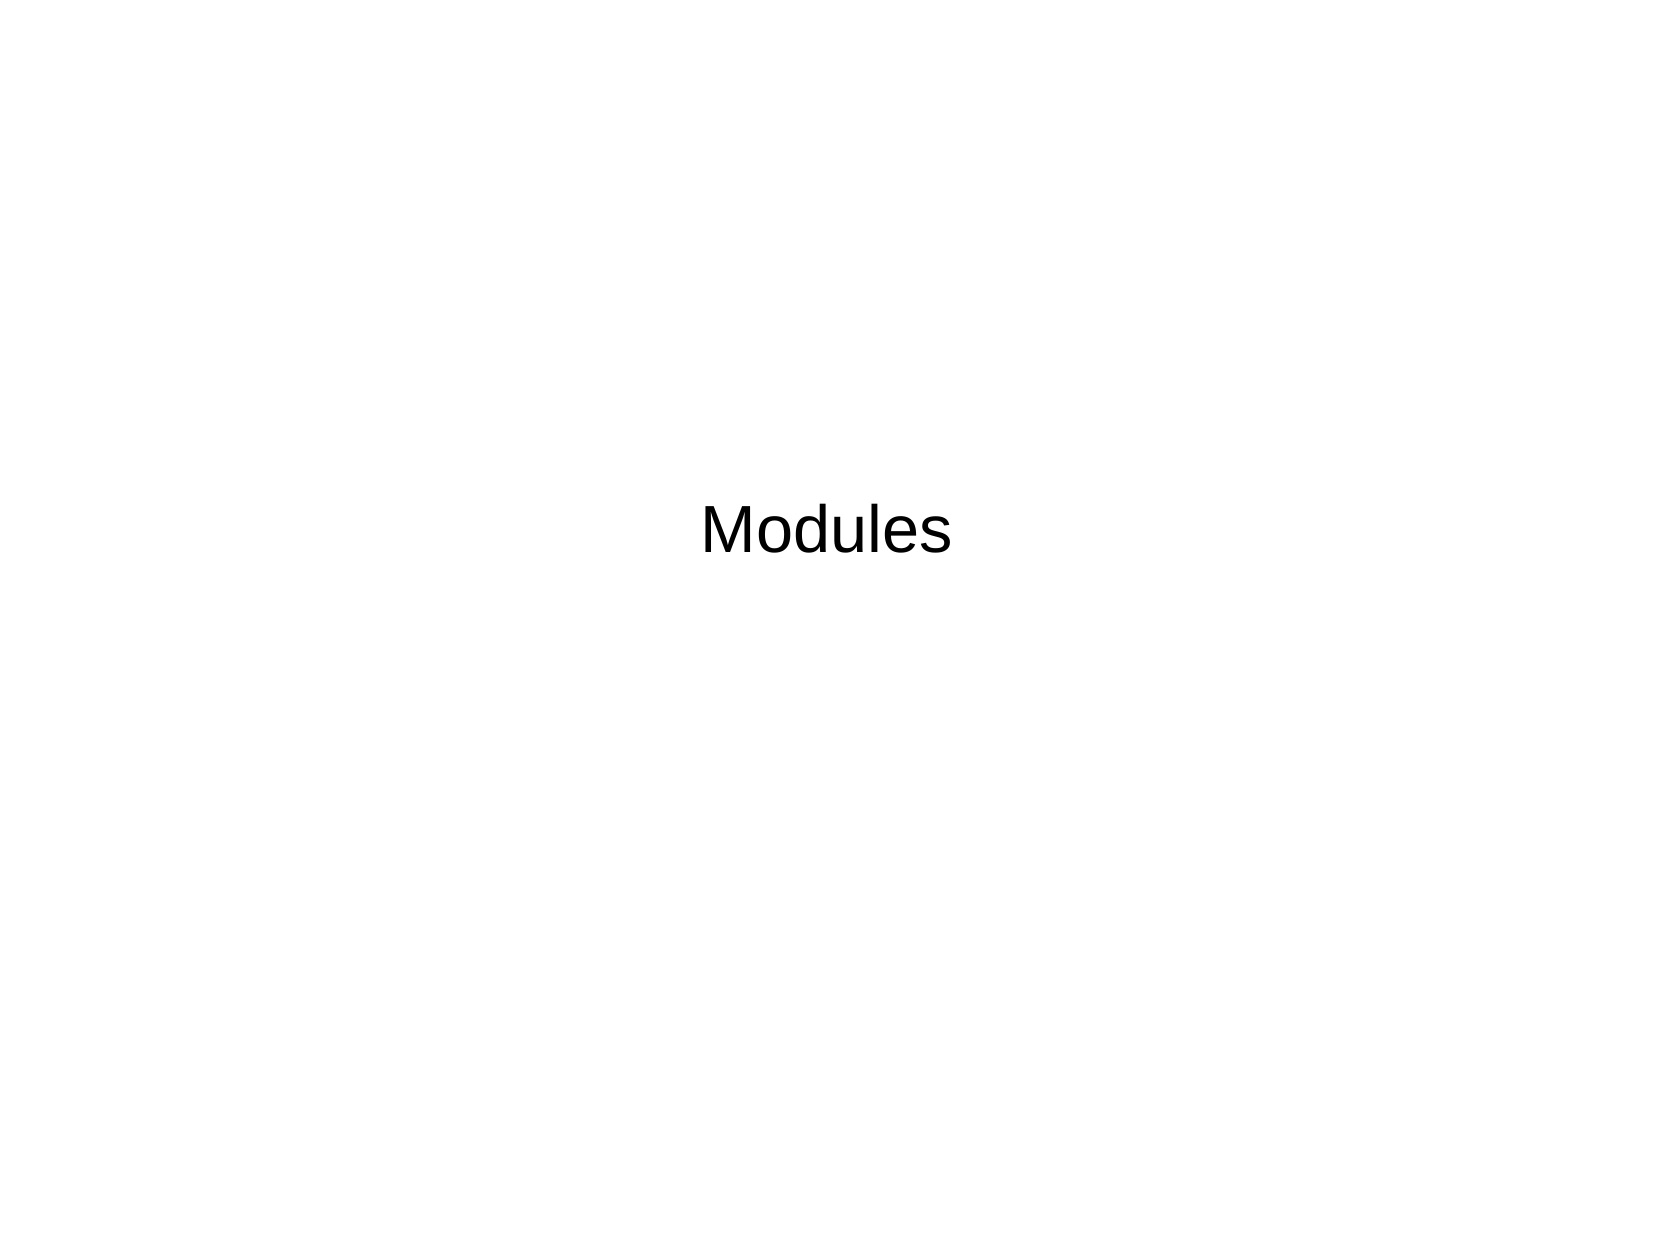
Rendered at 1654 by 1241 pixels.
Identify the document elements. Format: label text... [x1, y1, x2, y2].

subtitle Modules [82, 49, 1571, 1010]
